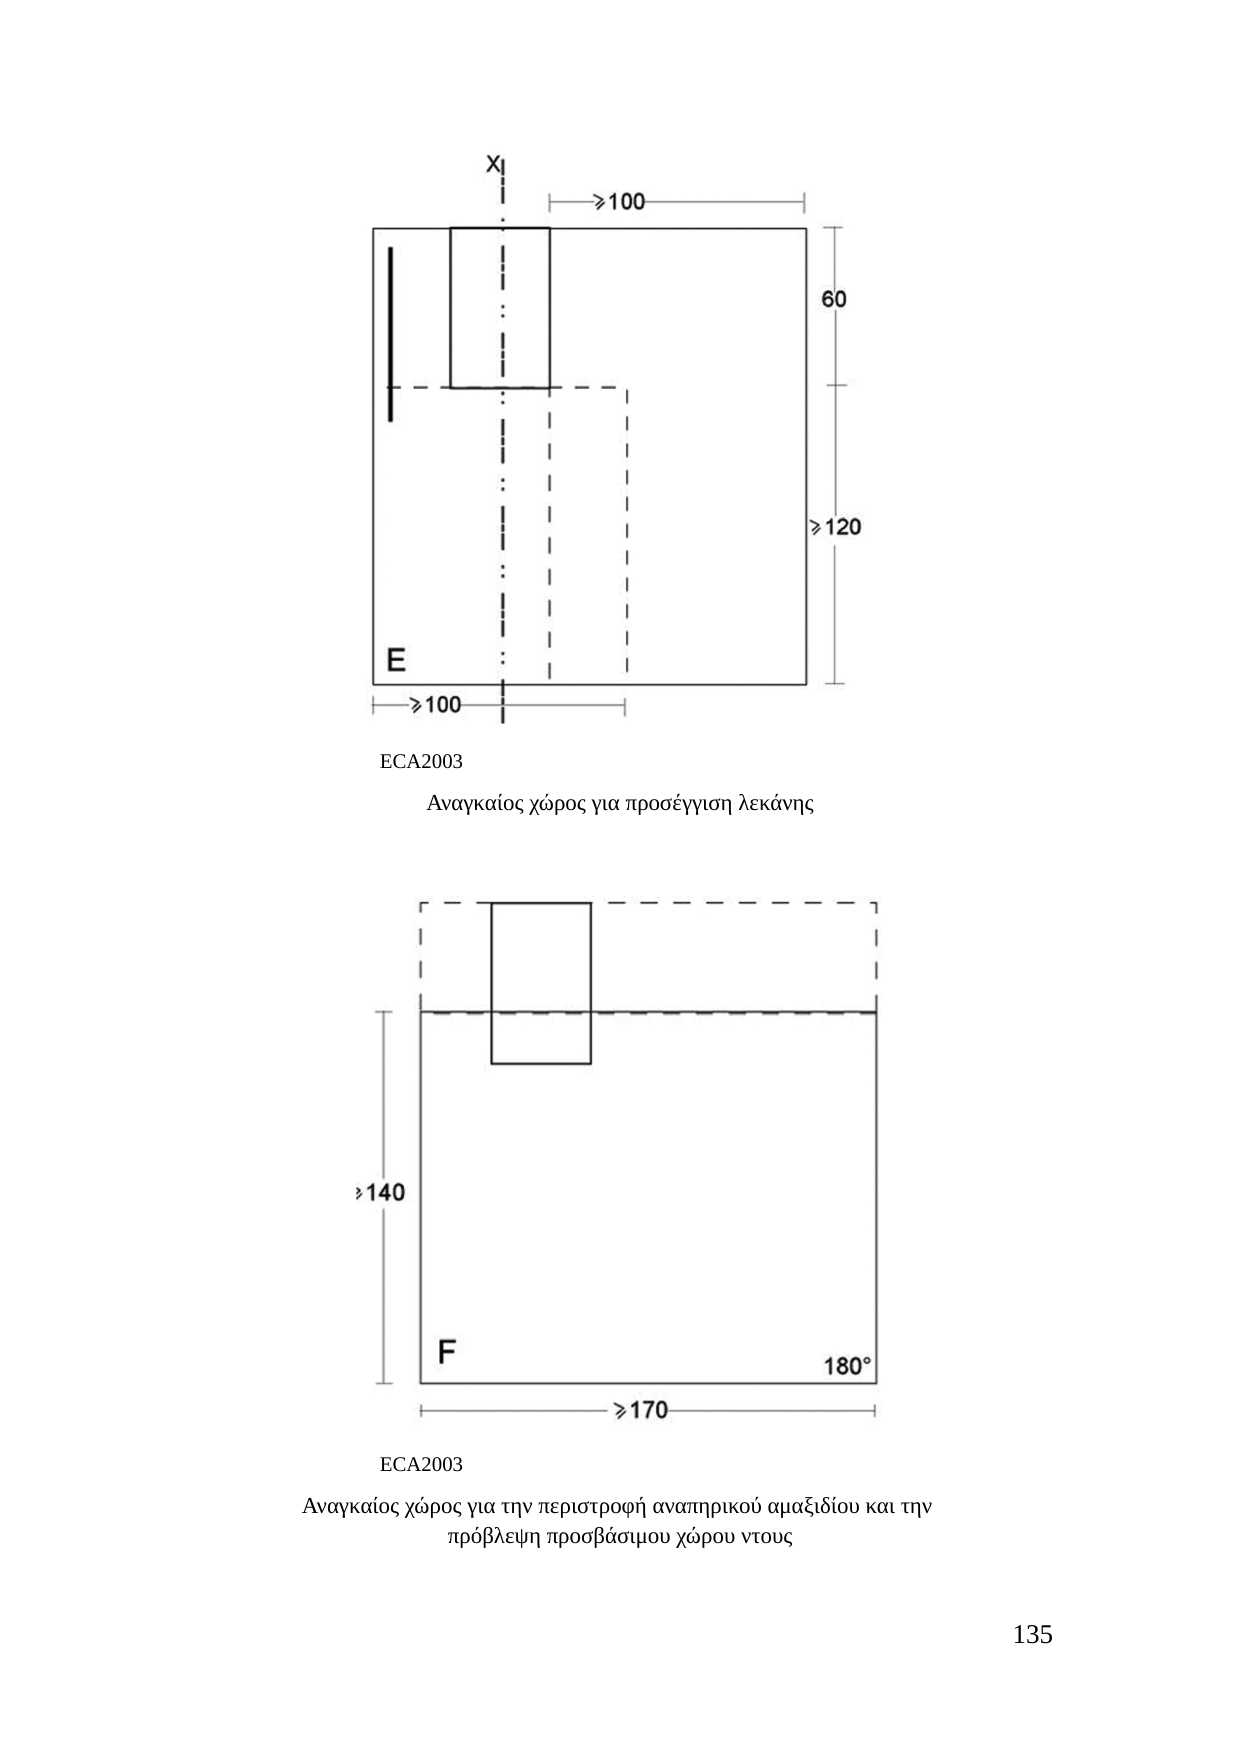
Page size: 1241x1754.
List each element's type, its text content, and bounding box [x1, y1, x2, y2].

picture [356, 896, 884, 1427]
picture [365, 150, 875, 724]
text Αναγκαίος χώρος για την περιστροφή αναπηρικού αμαξιδίου και την πρόβλεψη προσβάσιμου χώρου ντους [187, 1492, 1053, 1549]
text Αναγκαίος χώρος για προσέγγιση λεκάνης [187, 789, 1053, 815]
text ECA2003 [379, 749, 1053, 773]
text ECA2003 [379, 1452, 1053, 1476]
